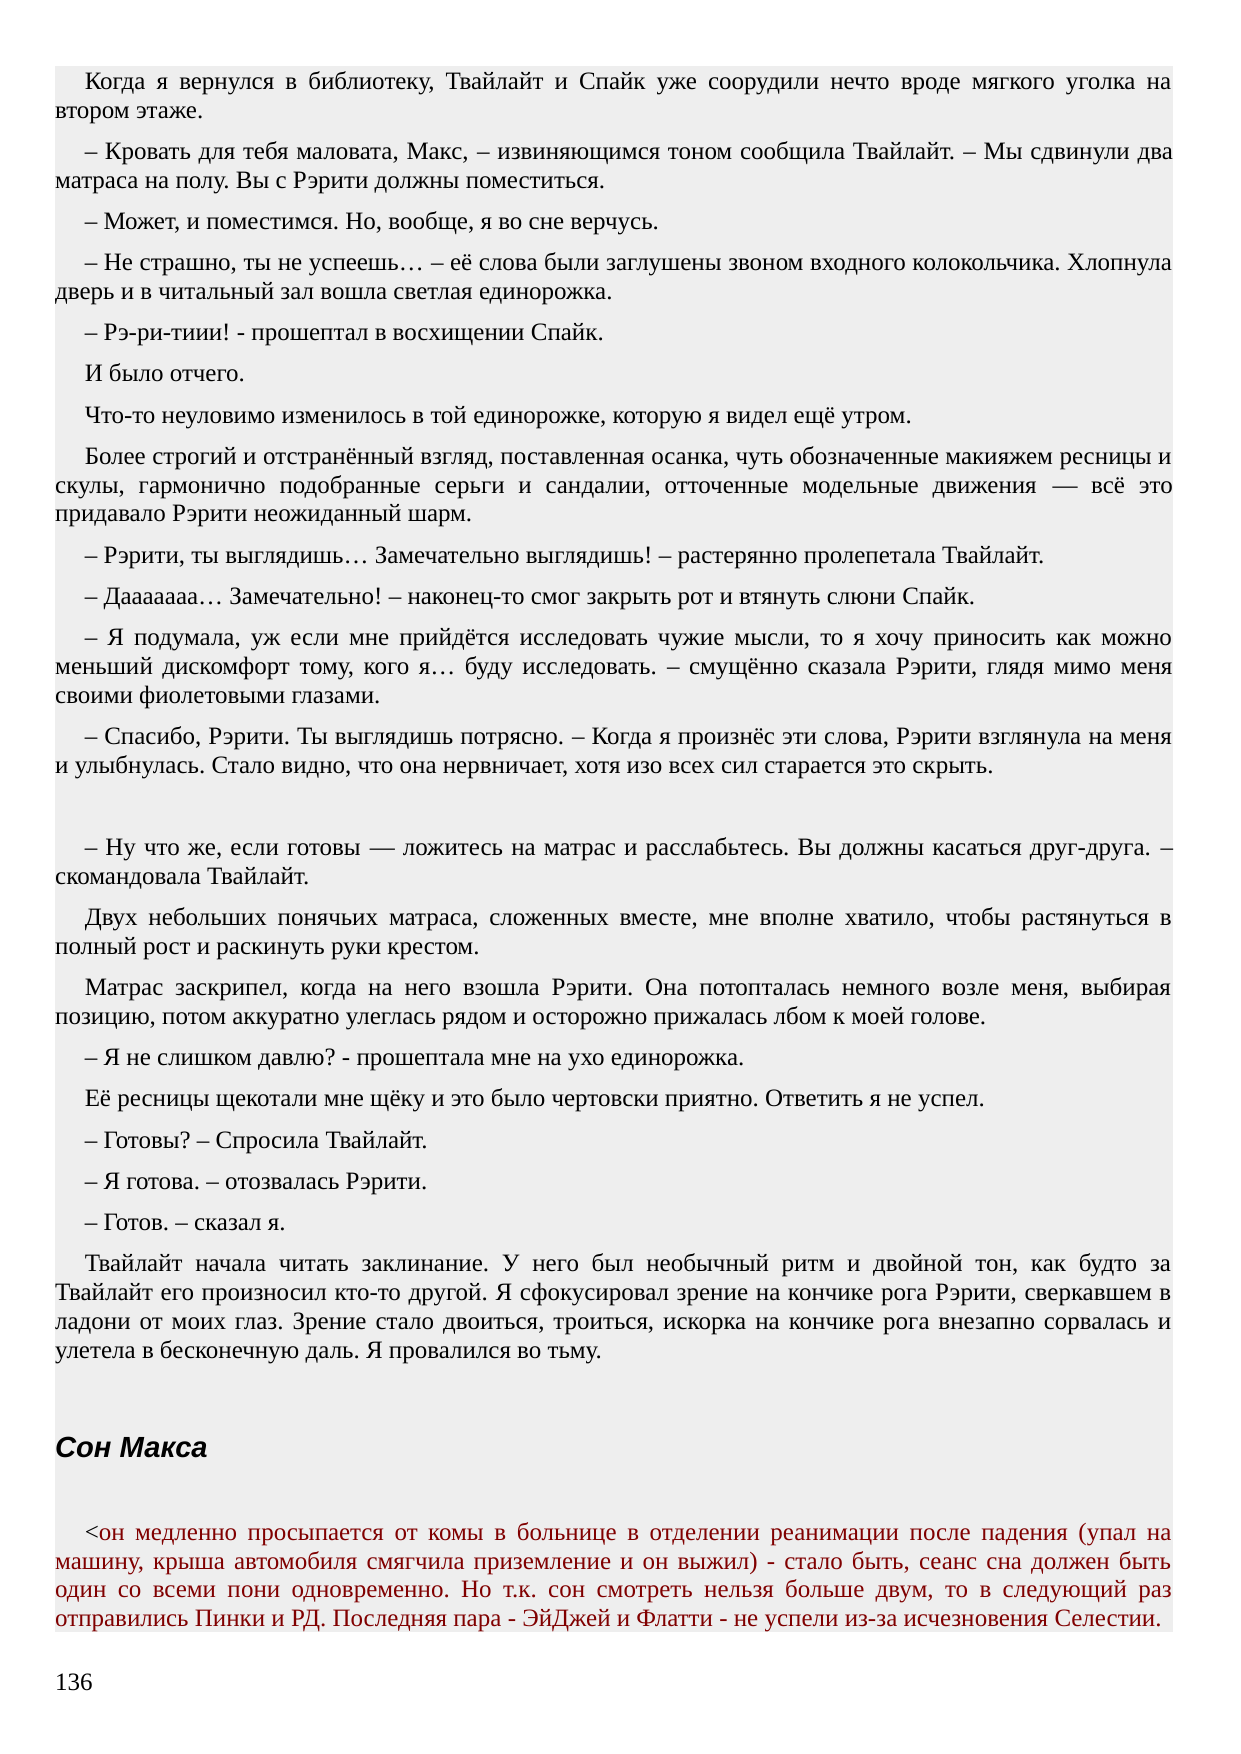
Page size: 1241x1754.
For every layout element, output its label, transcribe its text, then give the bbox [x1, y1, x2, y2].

text Твайлайт начала читать заклинание. У него был необычный ритм и двойной тон, как будто за Твайлайт его произносил кто-то другой. Я сфокусировал зрение на кончике рога Рэрити, сверкавшем в ладони от моих глаз. Зрение стало двоиться, троиться, искорка на кончике рога внезапно сорвалась и улетела в бесконечную даль. Я провалился во тьму. [55, 1248, 1173, 1363]
text – Готов. – сказал я. [55, 1207, 1173, 1236]
text – Может, и поместимся. Но, вообще, я во сне верчусь. [55, 206, 1173, 235]
text Более строгий и отстранённый взгляд, поставленная осанка, чуть обозначенные макияжем ресницы и скулы, гармонично подобранные серьги и сандалии, отточенные модельные движения — всё это придавало Рэрити неожиданный шарм. [55, 441, 1173, 527]
text – Рэ-ри-тиии! - прошептал в восхищении Спайк. [55, 317, 1173, 346]
text И было отчего. [55, 358, 1173, 387]
text – Я подумала, уж если мне прийдётся исследовать чужие мысли, то я хочу приносить как можно меньший дискомфорт тому, кого я… буду исследовать. – смущённо сказала Рэрити, глядя мимо меня своими фиолетовыми глазами. [55, 622, 1173, 708]
text Что-то неуловимо изменилось в той единорожке, которую я видел ещё утром. [55, 400, 1173, 428]
text – Спасибо, Рэрити. Ты выглядишь потрясно. – Когда я произнёс эти слова, Рэрити взглянула на меня и улыбнулась. Стало видно, что она нервничает, хотя изо всех сил старается это скрыть. [55, 721, 1173, 778]
text Когда я вернулся в библиотеку, Твайлайт и Спайк уже соорудили нечто вроде мягкого уголка на втором этаже. [55, 66, 1173, 123]
text – Кровать для тебя маловата, Макс, – извиняющимся тоном сообщила Твайлайт. – Мы сдвинули два матраса на полу. Вы с Рэрити должны поместиться. [55, 136, 1173, 193]
text – Я готова. – отозвалась Рэрити. [55, 1166, 1173, 1195]
text – Не страшно, ты не успеешь… – её слова были заглушены звоном входного колокольчика. Хлопнула дверь и в читальный зал вошла светлая единорожка. [55, 247, 1173, 305]
text Её ресницы щекотали мне щёку и это было чертовски приятно. Ответить я не успел. [55, 1083, 1173, 1112]
text – Я не слишком давлю? - прошептала мне на ухо единорожка. [55, 1042, 1173, 1071]
text <он медленно просыпается от комы в больнице в отделении реанимации после падения (упал на машину, крыша автомобиля смягчила приземление и он выжил) - стало быть, сеанс сна должен быть один со всеми пони одновременно. Но т.к. сон смотреть нельзя больше двум, то в следующий раз отправились Пинки и РД. Последняя пара - ЭйДжей и Флатти - не успели из-за исчезновения Селестии. [55, 1517, 1173, 1632]
text Двух небольших понячьих матраса, сложенных вместе, мне вполне хватило, чтобы растянуться в полный рост и раскинуть руки крестом. [55, 902, 1173, 960]
text Матрас заскрипел, когда на него взошла Рэрити. Она потопталась немного возле меня, выбирая позицию, потом аккуратно улеглась рядом и осторожно прижалась лбом к моей голове. [55, 972, 1173, 1030]
subtitle Сон Макса [55, 1430, 1173, 1463]
text – Готовы? – Спросила Твайлайт. [55, 1125, 1173, 1153]
text – Дааааааа… Замечательно! – наконец-то смог закрыть рот и втянуть слюни Спайк. [55, 581, 1173, 610]
text – Рэрити, ты выглядишь… Замечательно выглядишь! – растерянно пролепетала Твайлайт. [55, 540, 1173, 568]
text – Ну что же, если готовы — ложитесь на матрас и расслабьтесь. Вы должны касаться друг-друга. – скомандовала Твайлайт. [55, 832, 1173, 890]
